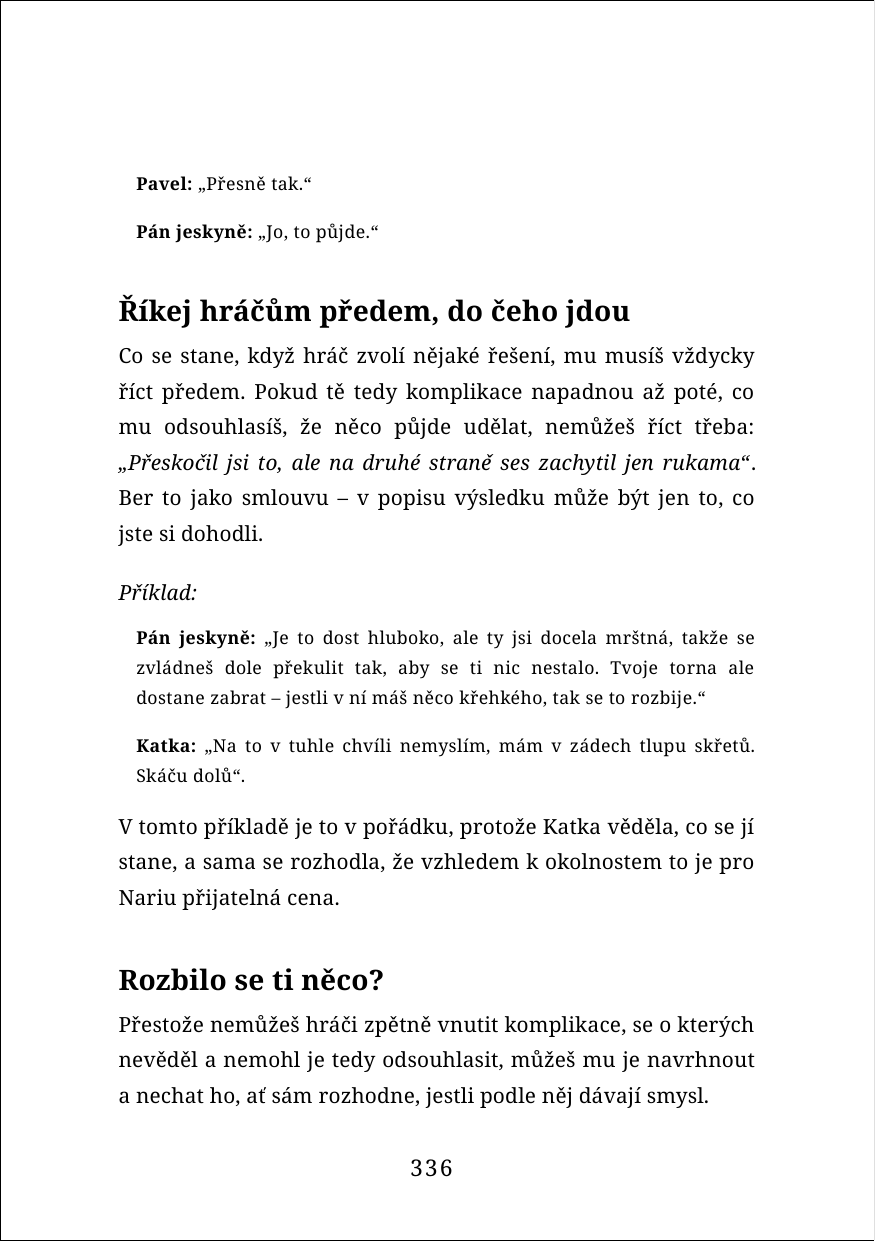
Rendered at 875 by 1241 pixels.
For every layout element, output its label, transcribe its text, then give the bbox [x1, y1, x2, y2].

text Přestože nemůžeš hráči zpětně vnutit komplikace, se o kterých nevěděl a nemohl je tedy odsouhlasit, můžeš mu je navrhnout a nechat ho, ať sám rozhodne, jestli podle něj dávají smysl. [118, 1010, 756, 1109]
subtitle Rozbilo se ti něco? [118, 960, 756, 998]
text Příklad: [118, 578, 756, 607]
text V tomto příkladě je to v pořádku, protože Katka věděla, co se jí stane, a sama se rozhodla, že vzhledem k okolnostem to je pro Nariu přijatelná cena. [118, 812, 756, 911]
subtitle Říkej hráčům předem, do čeho jdou [118, 291, 756, 329]
text Pán jeskyně: „Je to dost hluboko, ale ty jsi docela mrštná, takže se zvládneš dole překulit tak, aby se ti nic nestalo. Tvoje torna ale dostane zabrat – jestli v ní máš něco křehkého, tak se to rozbije.“ [136, 625, 756, 710]
text Katka: „Na to v tuhle chvíli nemyslím, mám v zádech tlupu skřetů. Skáču dolů“. [136, 734, 756, 788]
text Pavel: „Přesně tak.“ [136, 172, 756, 196]
text Pán jeskyně: „Jo, to půjde.“ [136, 220, 756, 244]
text Co se stane, když hráč zvolí nějaké řešení, mu musíš vždycky říct předem. Pokud tě tedy komplikace napadnou až poté, co mu odsouhlasíš, že něco půjde udělat, nemůžeš říct třeba: „Přeskočil jsi to, ale na druhé straně ses zachytil jen rukama“. Ber to jako smlouvu – v popisu výsledku může být jen to, co jste si dohodli. [118, 341, 756, 547]
